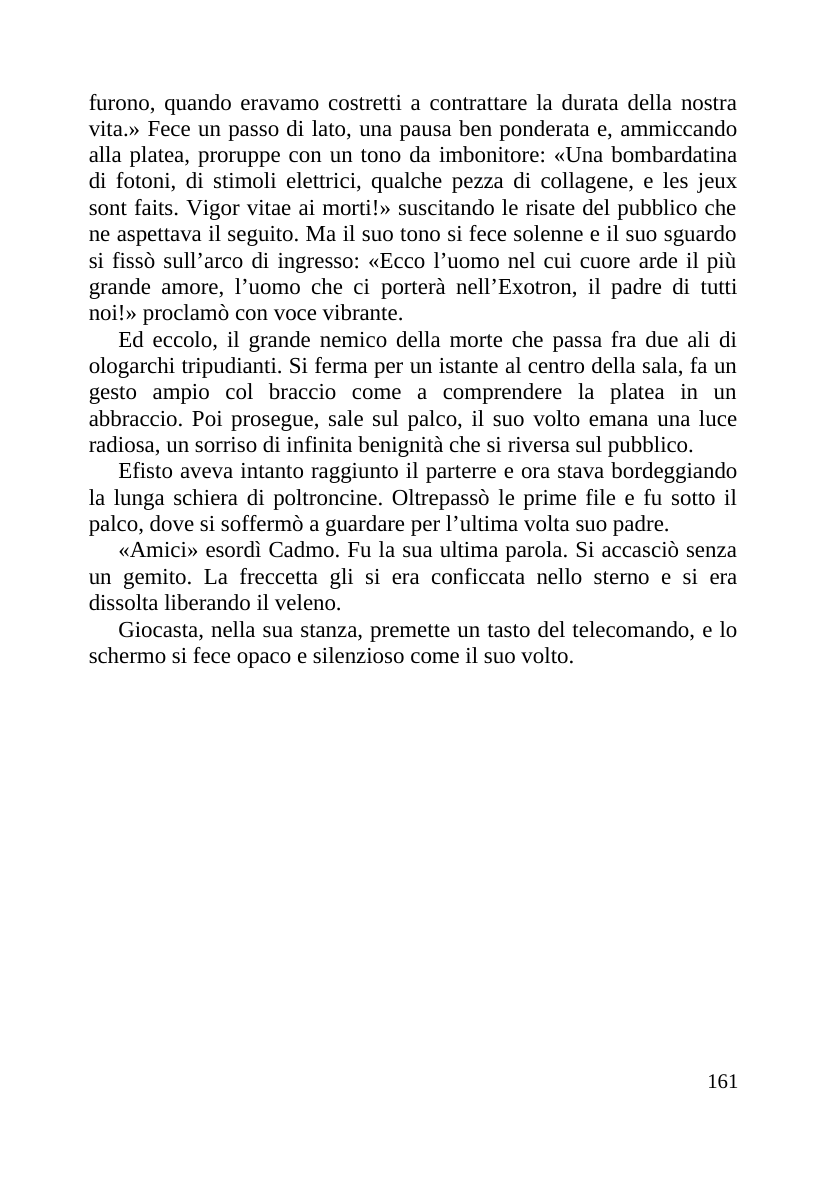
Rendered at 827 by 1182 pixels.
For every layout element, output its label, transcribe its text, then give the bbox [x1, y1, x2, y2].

text furono, quando eravamo costretti a contrattare la durata della nostra vita.» Fece un passo di lato, una pausa ben ponderata e, ammiccando alla platea, proruppe con un tono da imbonitore: «Una bombardatina di fotoni, di stimoli elettrici, qualche pezza di collagene, e les jeux sont faits. Vigor vitae ai morti!» suscitando le risate del pubblico che ne aspettava il seguito. Ma il suo tono si fece solenne e il suo sguardo si fissò sull’arco di ingresso: «Ecco l’uomo nel cui cuore arde il più grande amore, l’uomo che ci porterà nell’Exotron, il padre di tutti noi!» proclamò con voce vibrante. [88, 88, 738, 326]
text Ed eccolo, il grande nemico della morte che passa fra due ali di ologarchi tripudianti. Si ferma per un istante al centro della sala, fa un gesto ampio col braccio come a comprendere la platea in un abbraccio. Poi prosegue, sale sul palco, il suo volto emana una luce radiosa, un sorriso di infinita benignità che si riversa sul pubblico. [88, 326, 738, 457]
text Efisto aveva intanto raggiunto il parterre e ora stava bordeggiando la lunga schiera di poltroncine. Oltrepassò le prime file e fu sotto il palco, dove si soffermò a guardare per l’ultima volta suo padre. [88, 457, 738, 537]
text Giocasta, nella sua stanza, premette un tasto del telecomando, e lo schermo si fece opaco e silenzioso come il suo volto. [88, 616, 738, 668]
text «Amici» esordì Cadmo. Fu la sua ultima parola. Si accasciò senza un gemito. La freccetta gli si era conficcata nello sterno e si era dissolta liberando il veleno. [88, 537, 738, 616]
